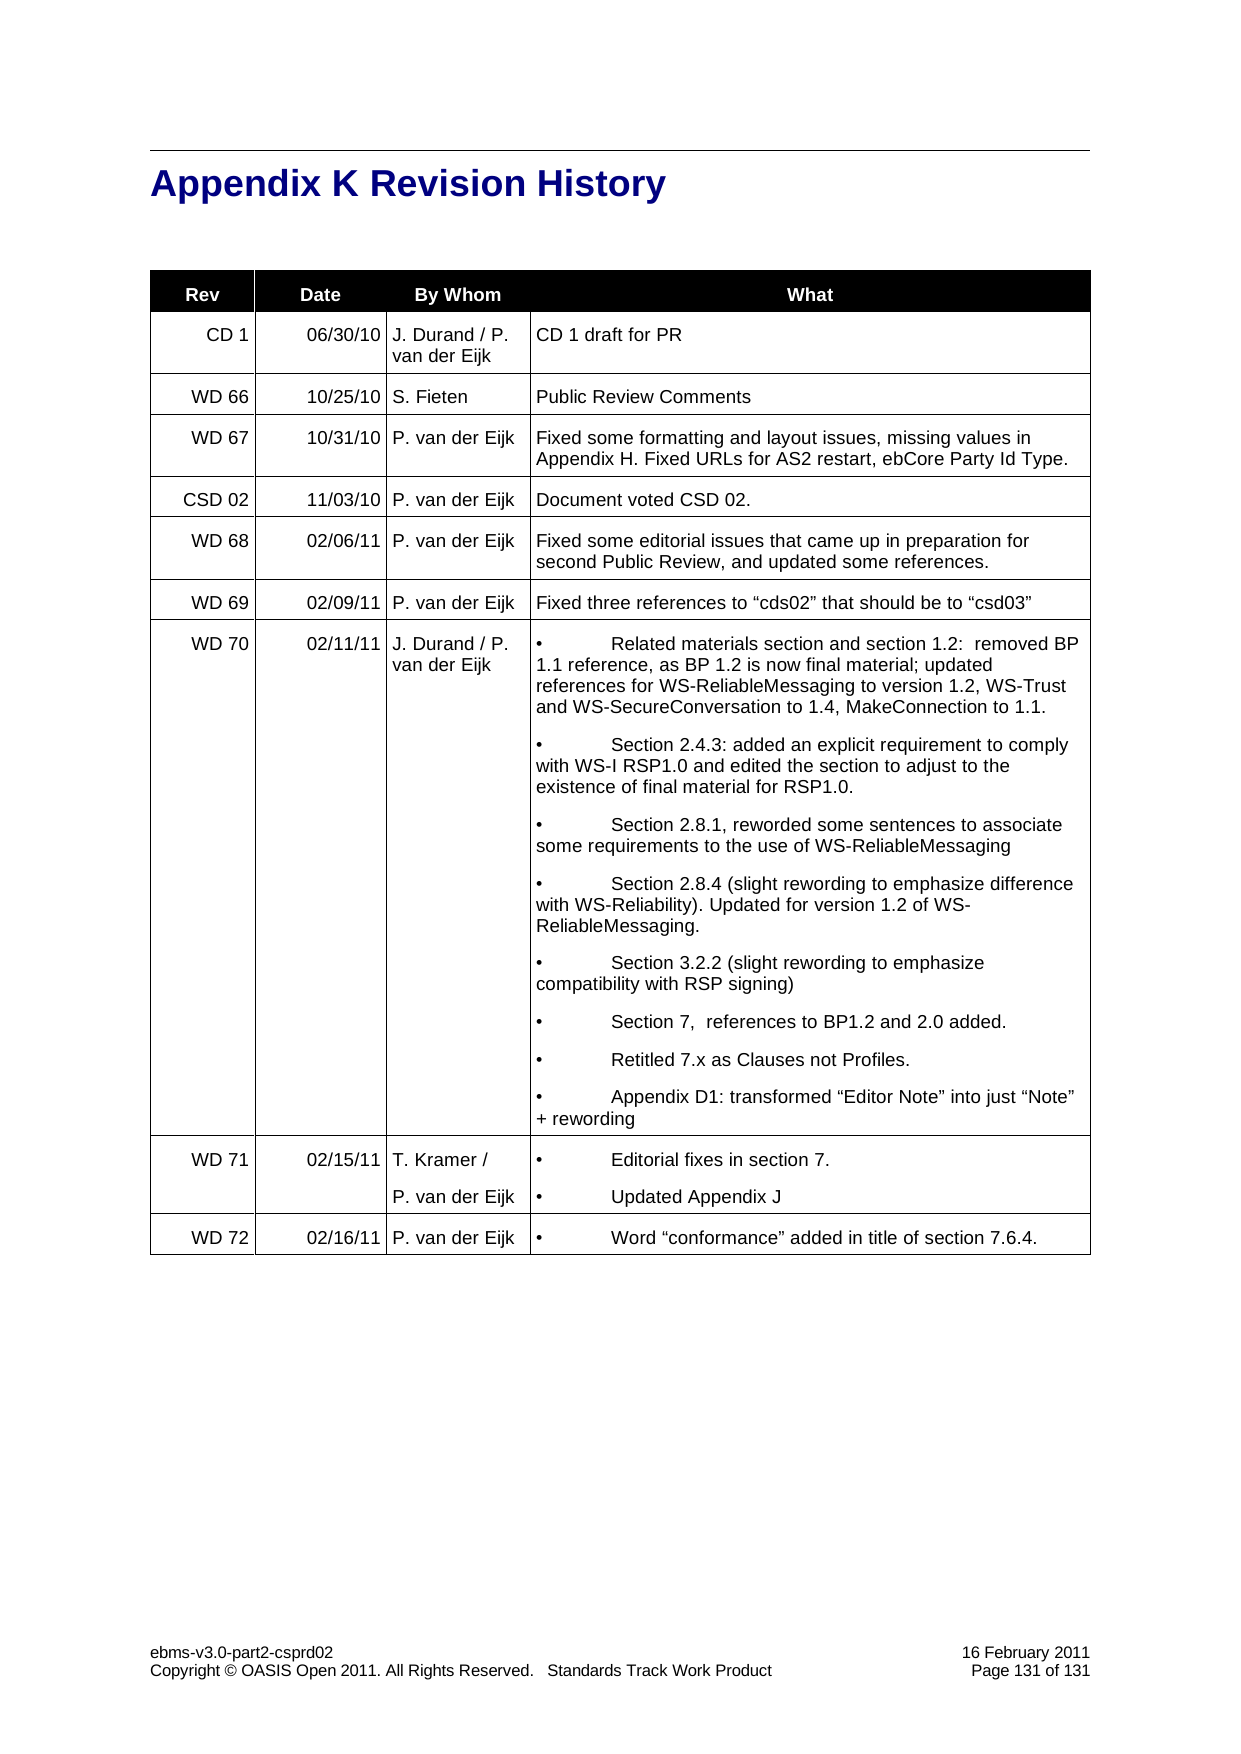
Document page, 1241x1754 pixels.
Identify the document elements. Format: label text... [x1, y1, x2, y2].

table_cell P. van der Eijk [387, 517, 530, 579]
subtitle Revision History [150, 151, 1090, 204]
table_cell 10/31/10 [256, 415, 386, 476]
table_cell CD 1 [151, 312, 254, 373]
table_cell CSD 02 [151, 477, 254, 516]
table_cell P. van der Eijk [387, 415, 530, 476]
table_cell Word “conformance” added in title of section 7.6.4. [531, 1214, 1090, 1254]
table_cell WD 72 [151, 1214, 254, 1254]
table_cell 02/16/11 [256, 1214, 386, 1254]
table_cell 02/09/11 [256, 580, 386, 619]
table_cell Fixed some formatting and layout issues, missing values in Appendix H. Fixed URLs for AS2 restart, ebCore Party Id Type. [531, 415, 1090, 476]
table_cell 02/15/11 [256, 1136, 386, 1213]
table_cell WD 66 [151, 374, 254, 414]
table_cell Editorial fixes in section 7. Updated Appendix J [531, 1136, 1090, 1213]
table_cell J. Durand / P. van der Eijk [387, 312, 530, 373]
table_cell 02/06/11 [256, 517, 386, 579]
table_cell P. van der Eijk [387, 477, 530, 516]
table_cell Document voted CSD 02. [531, 477, 1090, 516]
table_cell S. Fieten [387, 374, 530, 414]
table_cell WD 70 [151, 620, 254, 1135]
table_cell WD 71 [151, 1136, 254, 1213]
table_cell T. Kramer / P. van der Eijk [387, 1136, 530, 1213]
table_cell Related materials section and section 1.2: removed BP 1.1 reference, as BP 1.2 is now final material; updated references for WS-ReliableMessaging to version 1.2, WS-Trust and WS-SecureConversation to 1.4, MakeConnection to 1.1. Section 2.4.3: added an explicit requirement to comply with WS-I RSP1.0 and edited the section to adjust to the existence of final material for RSP1.0. Section 2.8.1, reworded some sentences to associate some requirements to the use of WS-ReliableMessaging Section 2.8.4 (slight rewording to emphasize difference with WS-Reliability). Updated for version 1.2 of WS-ReliableMessaging. Section 3.2.2 (slight rewording to emphasize compatibility with RSP signing) Section 7, references to BP1.2 and 2.0 added. Retitled 7.x as Clauses not Profiles. Appendix D1: transformed “Editor Note” into just “Note” + rewording [531, 620, 1090, 1135]
table_cell Public Review Comments [531, 374, 1090, 414]
table_cell 06/30/10 [256, 312, 386, 373]
table_cell 11/03/10 [256, 477, 386, 516]
table_cell WD 69 [151, 580, 254, 619]
table_header Date [256, 271, 386, 311]
table_cell P. van der Eijk [387, 580, 530, 619]
table_cell Fixed some editorial issues that came up in preparation for second Public Review, and updated some references. [531, 517, 1090, 579]
table_header Rev [151, 271, 254, 311]
table_cell J. Durand / P. van der Eijk [387, 620, 530, 1135]
table_cell P. van der Eijk [387, 1214, 530, 1254]
table_cell Fixed three references to “cds02” that should be to “csd03” [531, 580, 1090, 619]
table_header By Whom [387, 271, 530, 311]
table_cell 02/11/11 [256, 620, 386, 1135]
table_cell WD 68 [151, 517, 254, 579]
table_cell 10/25/10 [256, 374, 386, 414]
table_cell CD 1 draft for PR [531, 312, 1090, 373]
table_header What [531, 271, 1090, 311]
table_cell WD 67 [151, 415, 254, 476]
